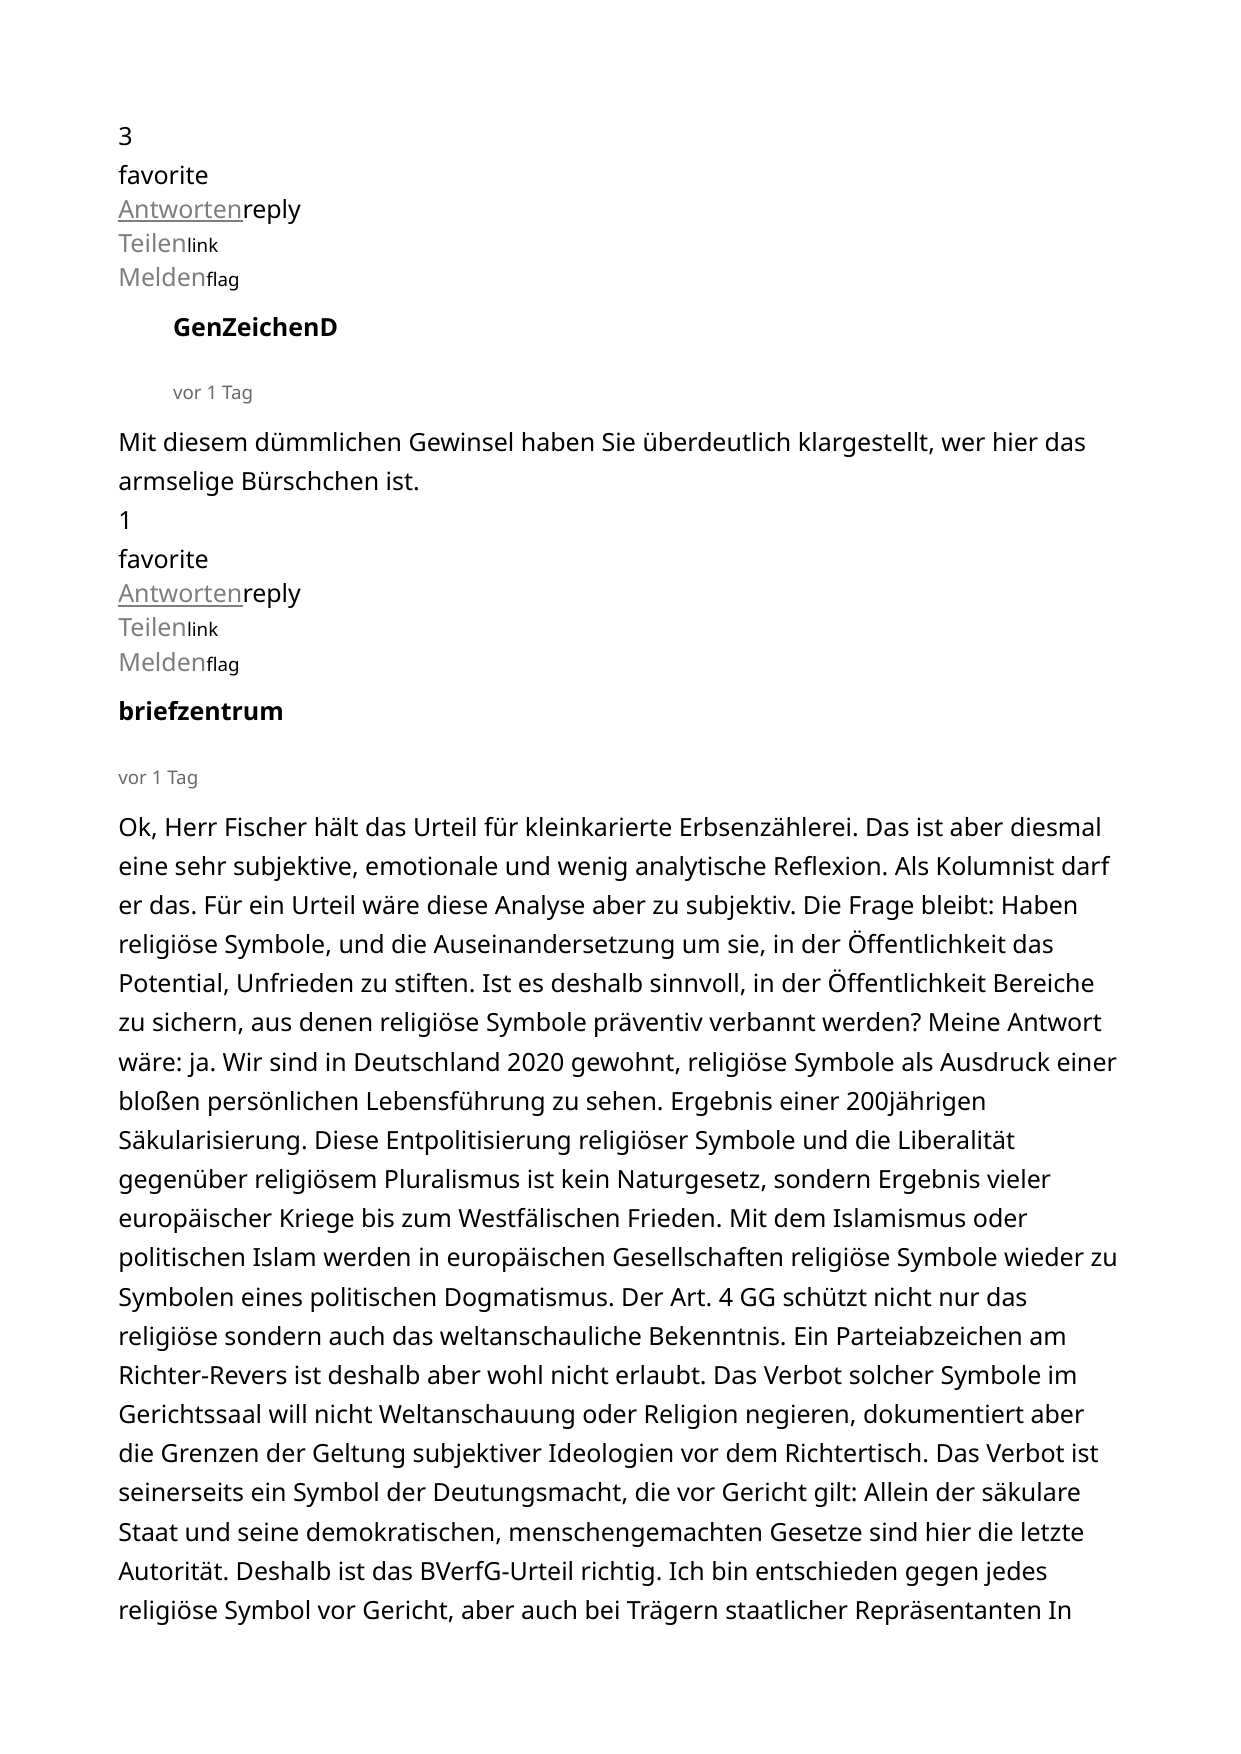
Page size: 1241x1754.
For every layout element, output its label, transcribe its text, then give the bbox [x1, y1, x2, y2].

text favorite [118, 157, 1122, 191]
text briefzentrum [118, 694, 1114, 728]
text Teilenlink [118, 610, 1122, 644]
text Antwortenreply [118, 191, 1122, 225]
text vor 1 Tag [118, 764, 1117, 790]
text Mit diesem dümmlichen Gewinsel haben Sie überdeutlich klargestellt, wer hier das armselige Bürschchen ist. [118, 424, 1122, 498]
text vor 1 Tag [173, 379, 1117, 405]
text GenZeichenD [173, 309, 1114, 343]
text Ok, Herr Fischer hält das Urteil für kleinkarierte Erbsenzählerei. Das ist aber diesmal eine sehr subjektive, emotionale und wenig analytische Reflexion. Als Kolumnist darf er das. Für ein Urteil wäre diese Analyse aber zu subjektiv. Die Frage bleibt: Haben religiöse Symbole, und die Auseinandersetzung um sie, in der Öffentlichkeit das Potential, Unfrieden zu stiften. Ist es deshalb sinnvoll, in der Öffentlichkeit Bereiche zu sichern, aus denen religiöse Symbole präventiv verbannt werden? Meine Antwort wäre: ja. Wir sind in Deutschland 2020 gewohnt, religiöse Symbole als Ausdruck einer bloßen persönlichen Lebensführung zu sehen. Ergebnis einer 200jährigen Säkularisierung. Diese Entpolitisierung religiöser Symbole und die Liberalität gegenüber religiösem Pluralismus ist kein Naturgesetz, sondern Ergebnis vieler europäischer Kriege bis zum Westfälischen Frieden. Mit dem Islamismus oder politischen Islam werden in europäischen Gesellschaften religiöse Symbole wieder zu Symbolen eines politischen Dogmatismus. Der Art. 4 GG schützt nicht nur das religiöse sondern auch das weltanschauliche Bekenntnis. Ein Parteiabzeichen am Richter-Revers ist deshalb aber wohl nicht erlaubt. Das Verbot solcher Symbole im Gerichtssaal will nicht Weltanschauung oder Religion negieren, dokumentiert aber die Grenzen der Geltung subjektiver Ideologien vor dem Richtertisch. Das Verbot ist seinerseits ein Symbol der Deutungsmacht, die vor Gericht gilt: Allein der säkulare Staat und seine demokratischen, menschengemachten Gesetze sind hier die letzte Autorität. Deshalb ist das BVerfG-Urteil richtig. Ich bin entschieden gegen jedes religiöse Symbol vor Gericht, aber auch bei Trägern staatlicher Repräsentanten In [118, 809, 1122, 1627]
text 3 [118, 118, 1122, 152]
text 1 [118, 503, 1122, 537]
text Meldenflag [118, 259, 1122, 293]
text favorite [118, 542, 1122, 576]
text Meldenflag [118, 644, 1122, 678]
text Antwortenreply [118, 576, 1122, 610]
text Teilenlink [118, 225, 1122, 259]
